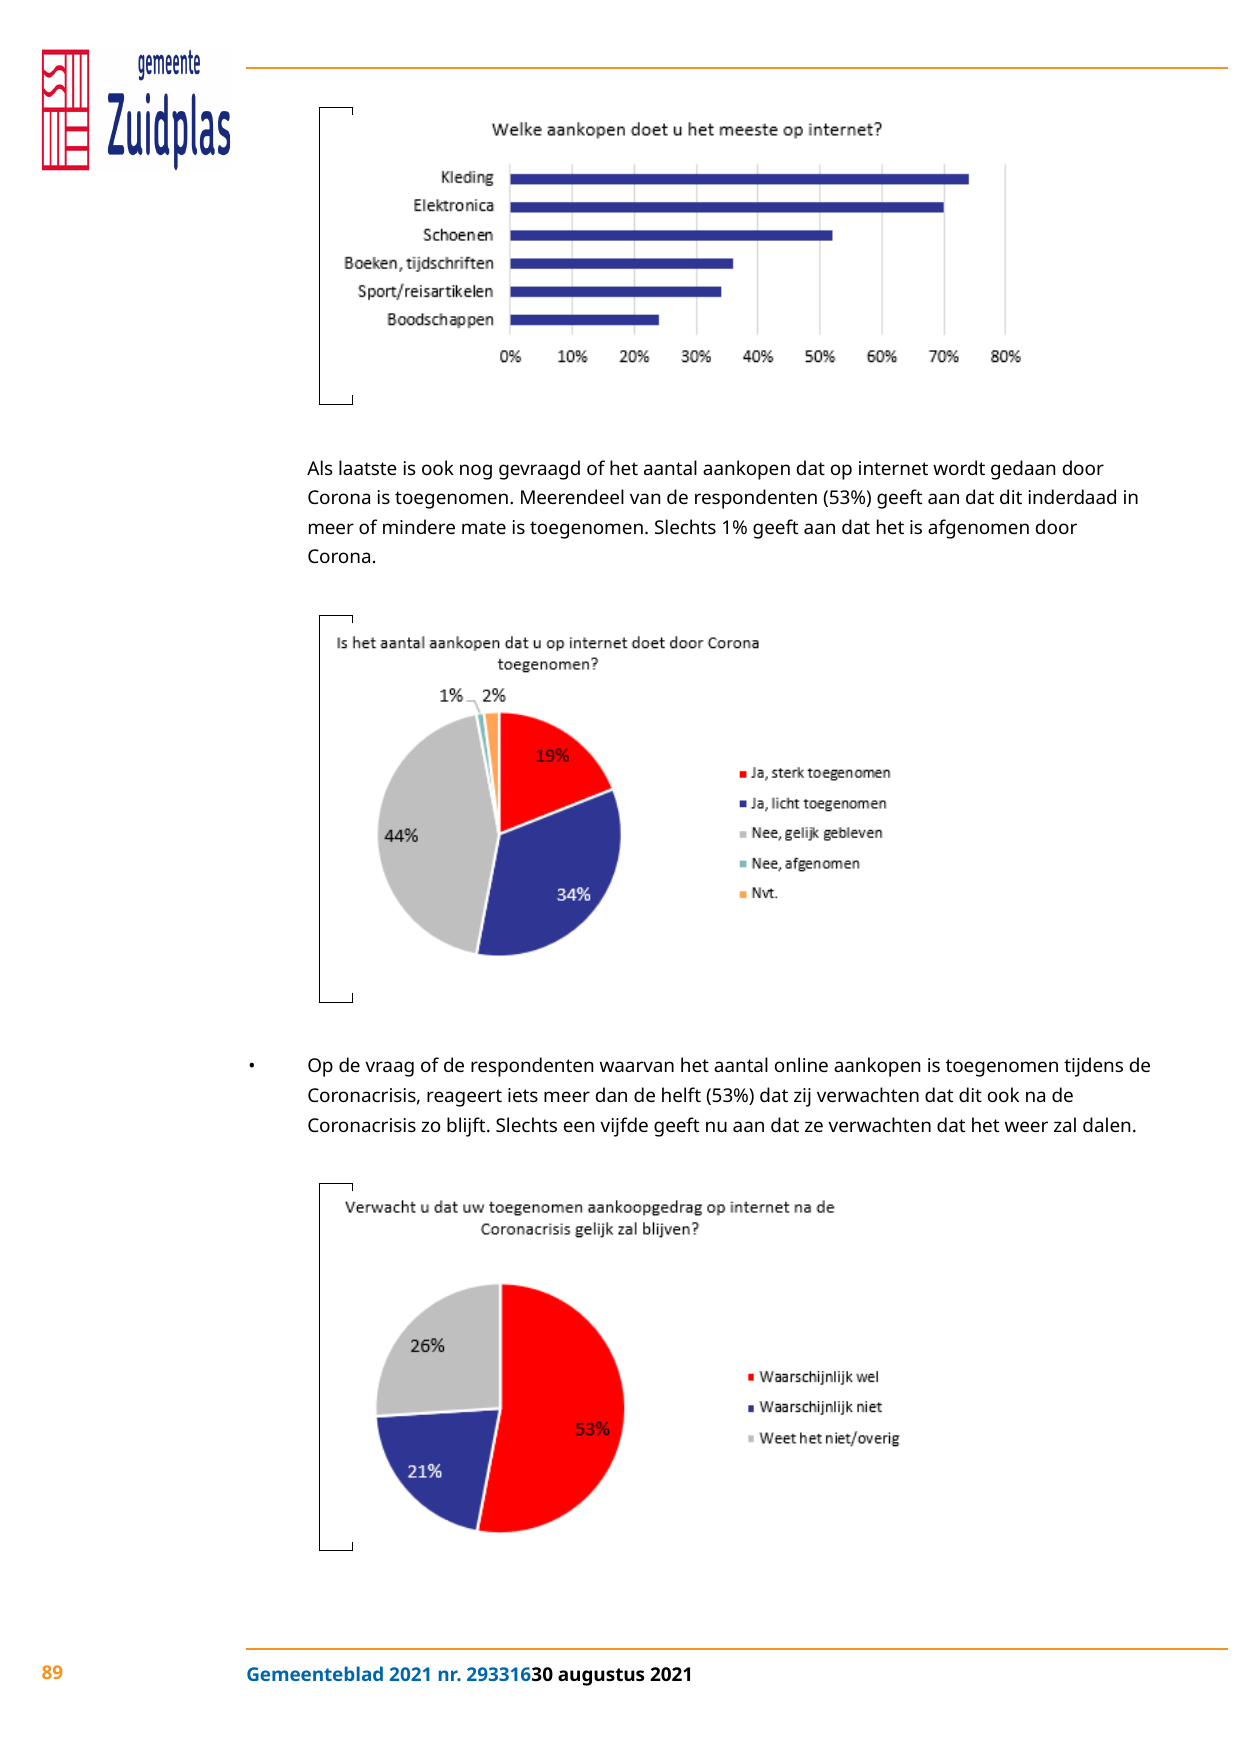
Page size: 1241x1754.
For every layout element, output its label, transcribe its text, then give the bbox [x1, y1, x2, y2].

picture [327, 115, 1067, 395]
list Op de vraag of de respondenten waarvan het aantal online aankopen is toegenomen tijdens de Coronacrisis, reageert iets meer dan de helft (53%) dat zij verwachten dat dit ook na de Coronacrisis zo blijft. Slechts een vijfde geeft nu aan dat ze verwachten dat het weer zal dalen. [248, 1053, 1152, 1137]
picture [327, 1191, 919, 1542]
picture [327, 623, 919, 993]
picture [41, 47, 231, 172]
list Als laatste is ook nog gevraagd of het aantal aankopen dat op internet wordt gedaan door Corona is toegenomen. Meerendeel van de respondenten (53%) geeft aan dat dit inderdaad in meer of mindere mate is toegenomen. Slechts 1% geeft aan dat het is afgenomen door Corona. [248, 455, 1152, 569]
